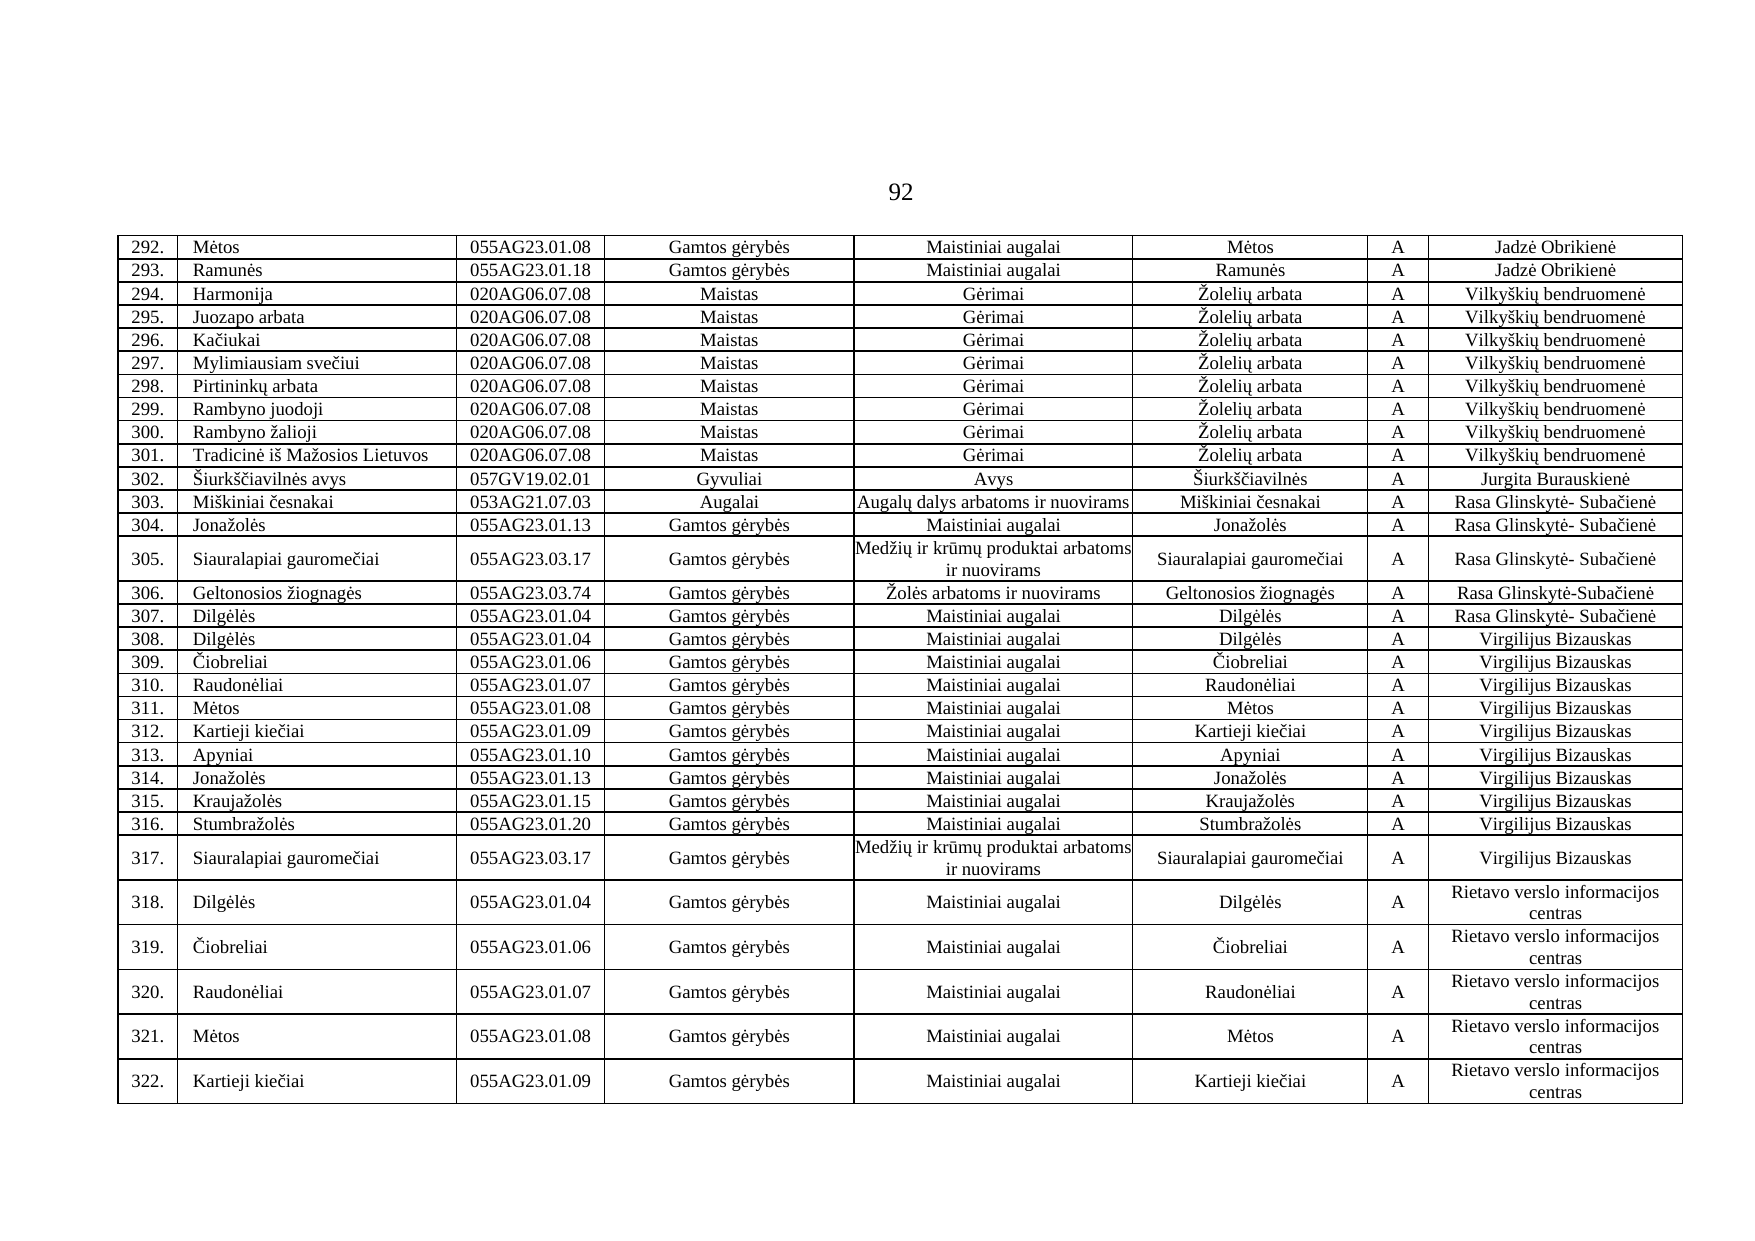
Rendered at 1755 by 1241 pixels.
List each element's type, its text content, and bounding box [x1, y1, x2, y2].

table_cell Kartieji kiečiai [178, 1060, 456, 1102]
table_cell Gėrimai [855, 445, 1132, 466]
table_cell Šiurkščiavilnės avys [178, 468, 456, 489]
table_cell Žolelių arbata [1133, 329, 1367, 350]
table_cell A [1368, 881, 1428, 924]
table_cell 312. [119, 720, 177, 742]
table_cell Raudonėliai [1133, 674, 1367, 696]
table_cell Vilkyškių bendruomenė [1429, 421, 1682, 443]
table_cell Augalų dalys arbatoms ir nuovirams [855, 491, 1132, 512]
table_cell Maistiniai augalai [855, 743, 1132, 765]
table_cell 055AG23.01.07 [457, 970, 604, 1013]
table_cell A [1368, 537, 1428, 580]
table_cell 321. [119, 1015, 177, 1058]
table_cell Jadzė Obrikienė [1429, 236, 1682, 258]
table_cell Augalai [605, 491, 853, 512]
table_cell Kartieji kiečiai [178, 720, 456, 742]
table_cell A [1368, 813, 1428, 834]
table_cell 055AG23.01.09 [457, 720, 604, 742]
table_cell Gėrimai [855, 398, 1132, 420]
table_cell 295. [119, 306, 177, 327]
table_cell Raudonėliai [178, 970, 456, 1013]
table_cell A [1368, 1060, 1428, 1102]
table_cell Vilkyškių bendruomenė [1429, 283, 1682, 304]
table_cell 055AG23.01.20 [457, 813, 604, 834]
table_cell 055AG23.03.74 [457, 582, 604, 603]
table_cell Maistiniai augalai [855, 1060, 1132, 1102]
table_cell 020AG06.07.08 [457, 398, 604, 420]
table_cell Jonažolės [178, 767, 456, 788]
table_cell 055AG23.01.08 [457, 236, 604, 258]
table_cell Virgilijus Bizauskas [1429, 651, 1682, 672]
table_cell A [1368, 421, 1428, 443]
table_cell A [1368, 329, 1428, 350]
table_cell Čiobreliai [1133, 651, 1367, 672]
table_cell Maistas [605, 375, 853, 397]
table_cell Gamtos gėrybės [605, 767, 853, 788]
table_cell Stumbražolės [1133, 813, 1367, 834]
table_cell Pirtininkų arbata [178, 375, 456, 397]
table_cell Maistas [605, 329, 853, 350]
table_cell Jonažolės [178, 514, 456, 535]
table_cell Žolelių arbata [1133, 306, 1367, 327]
table_cell Gamtos gėrybės [605, 881, 853, 924]
table_cell Virgilijus Bizauskas [1429, 674, 1682, 696]
table_cell Maistas [605, 352, 853, 373]
table_cell Maistas [605, 306, 853, 327]
table_cell Virgilijus Bizauskas [1429, 767, 1682, 788]
table_cell 302. [119, 468, 177, 489]
table_cell Maistiniai augalai [855, 236, 1132, 258]
table_cell Mėtos [1133, 236, 1367, 258]
table_cell 055AG23.01.06 [457, 651, 604, 672]
table_cell A [1368, 582, 1428, 603]
table_cell Medžių ir krūmų produktai arbatoms ir nuovirams [855, 836, 1132, 879]
table_cell Gamtos gėrybės [605, 582, 853, 603]
table_cell A [1368, 445, 1428, 466]
table_cell Miškiniai česnakai [1133, 491, 1367, 512]
table_cell Virgilijus Bizauskas [1429, 790, 1682, 811]
table_cell Mėtos [1133, 697, 1367, 719]
table_cell A [1368, 236, 1428, 258]
table_cell Dilgėlės [178, 605, 456, 626]
table_cell 308. [119, 628, 177, 649]
table_cell Maistiniai augalai [855, 697, 1132, 719]
table_cell Gėrimai [855, 283, 1132, 304]
table_cell Gėrimai [855, 421, 1132, 443]
table_cell Vilkyškių bendruomenė [1429, 398, 1682, 420]
table_cell A [1368, 674, 1428, 696]
table_cell Žolelių arbata [1133, 283, 1367, 304]
table_cell Gamtos gėrybės [605, 790, 853, 811]
table_cell 317. [119, 836, 177, 879]
table_cell Virgilijus Bizauskas [1429, 697, 1682, 719]
table_cell A [1368, 283, 1428, 304]
table_cell 057GV19.02.01 [457, 468, 604, 489]
table_cell Mėtos [1133, 1015, 1367, 1058]
table_cell 055AG23.01.15 [457, 790, 604, 811]
table_cell Dilgėlės [178, 881, 456, 924]
table_cell Maistas [605, 445, 853, 466]
table_cell A [1368, 970, 1428, 1013]
table_cell Rasa Glinskytė- Subačienė [1429, 491, 1682, 512]
table_cell Rambyno juodoji [178, 398, 456, 420]
table_cell Gėrimai [855, 329, 1132, 350]
table_cell Virgilijus Bizauskas [1429, 743, 1682, 765]
table_cell A [1368, 306, 1428, 327]
table_cell Siauralapiai gauromečiai [178, 537, 456, 580]
table_cell 298. [119, 375, 177, 397]
table_cell Apyniai [1133, 743, 1367, 765]
table_cell 055AG23.01.09 [457, 1060, 604, 1102]
table_cell 296. [119, 329, 177, 350]
table_cell Žolelių arbata [1133, 421, 1367, 443]
table_cell 300. [119, 421, 177, 443]
table_cell Vilkyškių bendruomenė [1429, 445, 1682, 466]
table_cell Žolelių arbata [1133, 352, 1367, 373]
table_cell A [1368, 743, 1428, 765]
table_cell 297. [119, 352, 177, 373]
table_cell 307. [119, 605, 177, 626]
table_cell A [1368, 260, 1428, 281]
table_cell Raudonėliai [1133, 970, 1367, 1013]
table_cell Gamtos gėrybės [605, 836, 853, 879]
table_cell 055AG23.03.17 [457, 836, 604, 879]
table_cell Maistiniai augalai [855, 881, 1132, 924]
table_cell Ramunės [178, 260, 456, 281]
table_cell Gamtos gėrybės [605, 970, 853, 1013]
table_cell 293. [119, 260, 177, 281]
table_cell Kraujažolės [1133, 790, 1367, 811]
table_cell Avys [855, 468, 1132, 489]
table_cell Jonažolės [1133, 514, 1367, 535]
table_cell 309. [119, 651, 177, 672]
table_cell Kartieji kiečiai [1133, 1060, 1367, 1102]
table_cell Gamtos gėrybės [605, 720, 853, 742]
table_cell 299. [119, 398, 177, 420]
table_cell Kačiukai [178, 329, 456, 350]
table_cell Maistiniai augalai [855, 260, 1132, 281]
table_cell A [1368, 1015, 1428, 1058]
table_cell Maistiniai augalai [855, 514, 1132, 535]
table_cell Mylimiausiam svečiui [178, 352, 456, 373]
table_cell Rasa Glinskytė- Subačienė [1429, 537, 1682, 580]
table_cell A [1368, 836, 1428, 879]
table_cell Žolelių arbata [1133, 375, 1367, 397]
table_cell 322. [119, 1060, 177, 1102]
table_cell Vilkyškių bendruomenė [1429, 375, 1682, 397]
table_cell 315. [119, 790, 177, 811]
table_cell 055AG23.01.04 [457, 605, 604, 626]
table_cell 055AG23.01.04 [457, 881, 604, 924]
table_cell A [1368, 468, 1428, 489]
table_cell 305. [119, 537, 177, 580]
table_cell A [1368, 491, 1428, 512]
table_cell Raudonėliai [178, 674, 456, 696]
table_cell 304. [119, 514, 177, 535]
table_cell 318. [119, 881, 177, 924]
table_cell Maistiniai augalai [855, 970, 1132, 1013]
table_cell Gamtos gėrybės [605, 813, 853, 834]
table_cell Maistiniai augalai [855, 605, 1132, 626]
table_cell Dilgėlės [1133, 628, 1367, 649]
table_cell Gamtos gėrybės [605, 236, 853, 258]
table_cell Gamtos gėrybės [605, 697, 853, 719]
table_cell 319. [119, 925, 177, 968]
table_cell A [1368, 352, 1428, 373]
table_cell Maistiniai augalai [855, 925, 1132, 968]
table_cell Čiobreliai [178, 651, 456, 672]
table_cell A [1368, 720, 1428, 742]
table_cell 292. [119, 236, 177, 258]
table_cell Mėtos [178, 1015, 456, 1058]
table_cell Gėrimai [855, 352, 1132, 373]
table_cell A [1368, 375, 1428, 397]
table_cell 294. [119, 283, 177, 304]
table_cell Juozapo arbata [178, 306, 456, 327]
table_cell Vilkyškių bendruomenė [1429, 352, 1682, 373]
table_cell Siauralapiai gauromečiai [178, 836, 456, 879]
table_cell 020AG06.07.08 [457, 329, 604, 350]
table_cell Gamtos gėrybės [605, 674, 853, 696]
table_cell Rasa Glinskytė- Subačienė [1429, 514, 1682, 535]
table_cell Gamtos gėrybės [605, 925, 853, 968]
table_cell Kartieji kiečiai [1133, 720, 1367, 742]
table_cell Maistas [605, 421, 853, 443]
table_cell Gamtos gėrybės [605, 743, 853, 765]
table_cell 303. [119, 491, 177, 512]
table_cell 020AG06.07.08 [457, 445, 604, 466]
table_cell Maistiniai augalai [855, 813, 1132, 834]
table_cell Maistiniai augalai [855, 720, 1132, 742]
table_cell Gamtos gėrybės [605, 537, 853, 580]
table_cell Gamtos gėrybės [605, 1060, 853, 1102]
table_cell Mėtos [178, 697, 456, 719]
table_cell 301. [119, 445, 177, 466]
table_cell Rambyno žalioji [178, 421, 456, 443]
table_cell Siauralapiai gauromečiai [1133, 537, 1367, 580]
table_cell Jurgita Burauskienė [1429, 468, 1682, 489]
table_cell Gamtos gėrybės [605, 651, 853, 672]
table_cell A [1368, 605, 1428, 626]
table_cell Virgilijus Bizauskas [1429, 836, 1682, 879]
table_cell A [1368, 651, 1428, 672]
table_cell Čiobreliai [1133, 925, 1367, 968]
table_cell Kraujažolės [178, 790, 456, 811]
table_cell A [1368, 697, 1428, 719]
table_cell 055AG23.01.08 [457, 1015, 604, 1058]
table_cell Gėrimai [855, 375, 1132, 397]
table_cell Harmonija [178, 283, 456, 304]
table_cell 020AG06.07.08 [457, 352, 604, 373]
table_cell 020AG06.07.08 [457, 375, 604, 397]
table_cell Virgilijus Bizauskas [1429, 813, 1682, 834]
table_cell A [1368, 790, 1428, 811]
table_cell Žolės arbatoms ir nuovirams [855, 582, 1132, 603]
table_cell Gėrimai [855, 306, 1132, 327]
table_cell Gyvuliai [605, 468, 853, 489]
table_cell 055AG23.01.10 [457, 743, 604, 765]
table_cell Žolelių arbata [1133, 398, 1367, 420]
table_cell Ramunės [1133, 260, 1367, 281]
table_cell 020AG06.07.08 [457, 421, 604, 443]
table_cell 020AG06.07.08 [457, 306, 604, 327]
table_cell Čiobreliai [178, 925, 456, 968]
table_cell Virgilijus Bizauskas [1429, 720, 1682, 742]
table_cell Rietavo verslo informacijos centras [1429, 1060, 1682, 1102]
table_cell Rietavo verslo informacijos centras [1429, 970, 1682, 1013]
table_cell 055AG23.01.06 [457, 925, 604, 968]
table_cell Rietavo verslo informacijos centras [1429, 881, 1682, 924]
table_cell Gamtos gėrybės [605, 514, 853, 535]
table_cell Rietavo verslo informacijos centras [1429, 1015, 1682, 1058]
table_cell Apyniai [178, 743, 456, 765]
table_cell Virgilijus Bizauskas [1429, 628, 1682, 649]
table_cell Maistiniai augalai [855, 767, 1132, 788]
table_cell Rasa Glinskytė-Subačienė [1429, 582, 1682, 603]
table_cell Geltonosios žiognagės [178, 582, 456, 603]
table_cell 020AG06.07.08 [457, 283, 604, 304]
table_cell Žolelių arbata [1133, 445, 1367, 466]
table_cell Maistas [605, 398, 853, 420]
table_cell 055AG23.03.17 [457, 537, 604, 580]
table_cell Geltonosios žiognagės [1133, 582, 1367, 603]
table_cell Siauralapiai gauromečiai [1133, 836, 1367, 879]
table_cell Stumbražolės [178, 813, 456, 834]
table_cell 055AG23.01.13 [457, 767, 604, 788]
table_cell 320. [119, 970, 177, 1013]
table_cell 313. [119, 743, 177, 765]
table_cell 055AG23.01.18 [457, 260, 604, 281]
table_cell A [1368, 514, 1428, 535]
table_cell Vilkyškių bendruomenė [1429, 306, 1682, 327]
table_cell 314. [119, 767, 177, 788]
table_cell Miškiniai česnakai [178, 491, 456, 512]
table_cell Dilgėlės [178, 628, 456, 649]
table_cell Mėtos [178, 236, 456, 258]
table_cell Dilgėlės [1133, 605, 1367, 626]
table_cell 053AG21.07.03 [457, 491, 604, 512]
table_cell Maistiniai augalai [855, 674, 1132, 696]
table_cell Maistiniai augalai [855, 628, 1132, 649]
table_cell A [1368, 925, 1428, 968]
table_cell Maistiniai augalai [855, 651, 1132, 672]
table_cell A [1368, 398, 1428, 420]
table_cell Gamtos gėrybės [605, 260, 853, 281]
table_cell A [1368, 767, 1428, 788]
table_cell Rietavo verslo informacijos centras [1429, 925, 1682, 968]
table_cell Gamtos gėrybės [605, 1015, 853, 1058]
table_cell Maistas [605, 283, 853, 304]
table_cell Gamtos gėrybės [605, 605, 853, 626]
table_cell 311. [119, 697, 177, 719]
table_cell 310. [119, 674, 177, 696]
table_cell A [1368, 628, 1428, 649]
table_cell 055AG23.01.08 [457, 697, 604, 719]
table_cell 055AG23.01.13 [457, 514, 604, 535]
table_cell Dilgėlės [1133, 881, 1367, 924]
table_cell Šiurkščiavilnės [1133, 468, 1367, 489]
table_cell Vilkyškių bendruomenė [1429, 329, 1682, 350]
table_cell Maistiniai augalai [855, 1015, 1132, 1058]
table_cell 055AG23.01.04 [457, 628, 604, 649]
table_cell Rasa Glinskytė- Subačienė [1429, 605, 1682, 626]
table_cell Gamtos gėrybės [605, 628, 853, 649]
table_cell 306. [119, 582, 177, 603]
table_cell 316. [119, 813, 177, 834]
table_cell 055AG23.01.07 [457, 674, 604, 696]
table_cell Maistiniai augalai [855, 790, 1132, 811]
table_cell Medžių ir krūmų produktai arbatoms ir nuovirams [855, 537, 1132, 580]
table_cell Jonažolės [1133, 767, 1367, 788]
table_cell Jadzė Obrikienė [1429, 260, 1682, 281]
table_cell Tradicinė iš Mažosios Lietuvos [178, 445, 456, 466]
